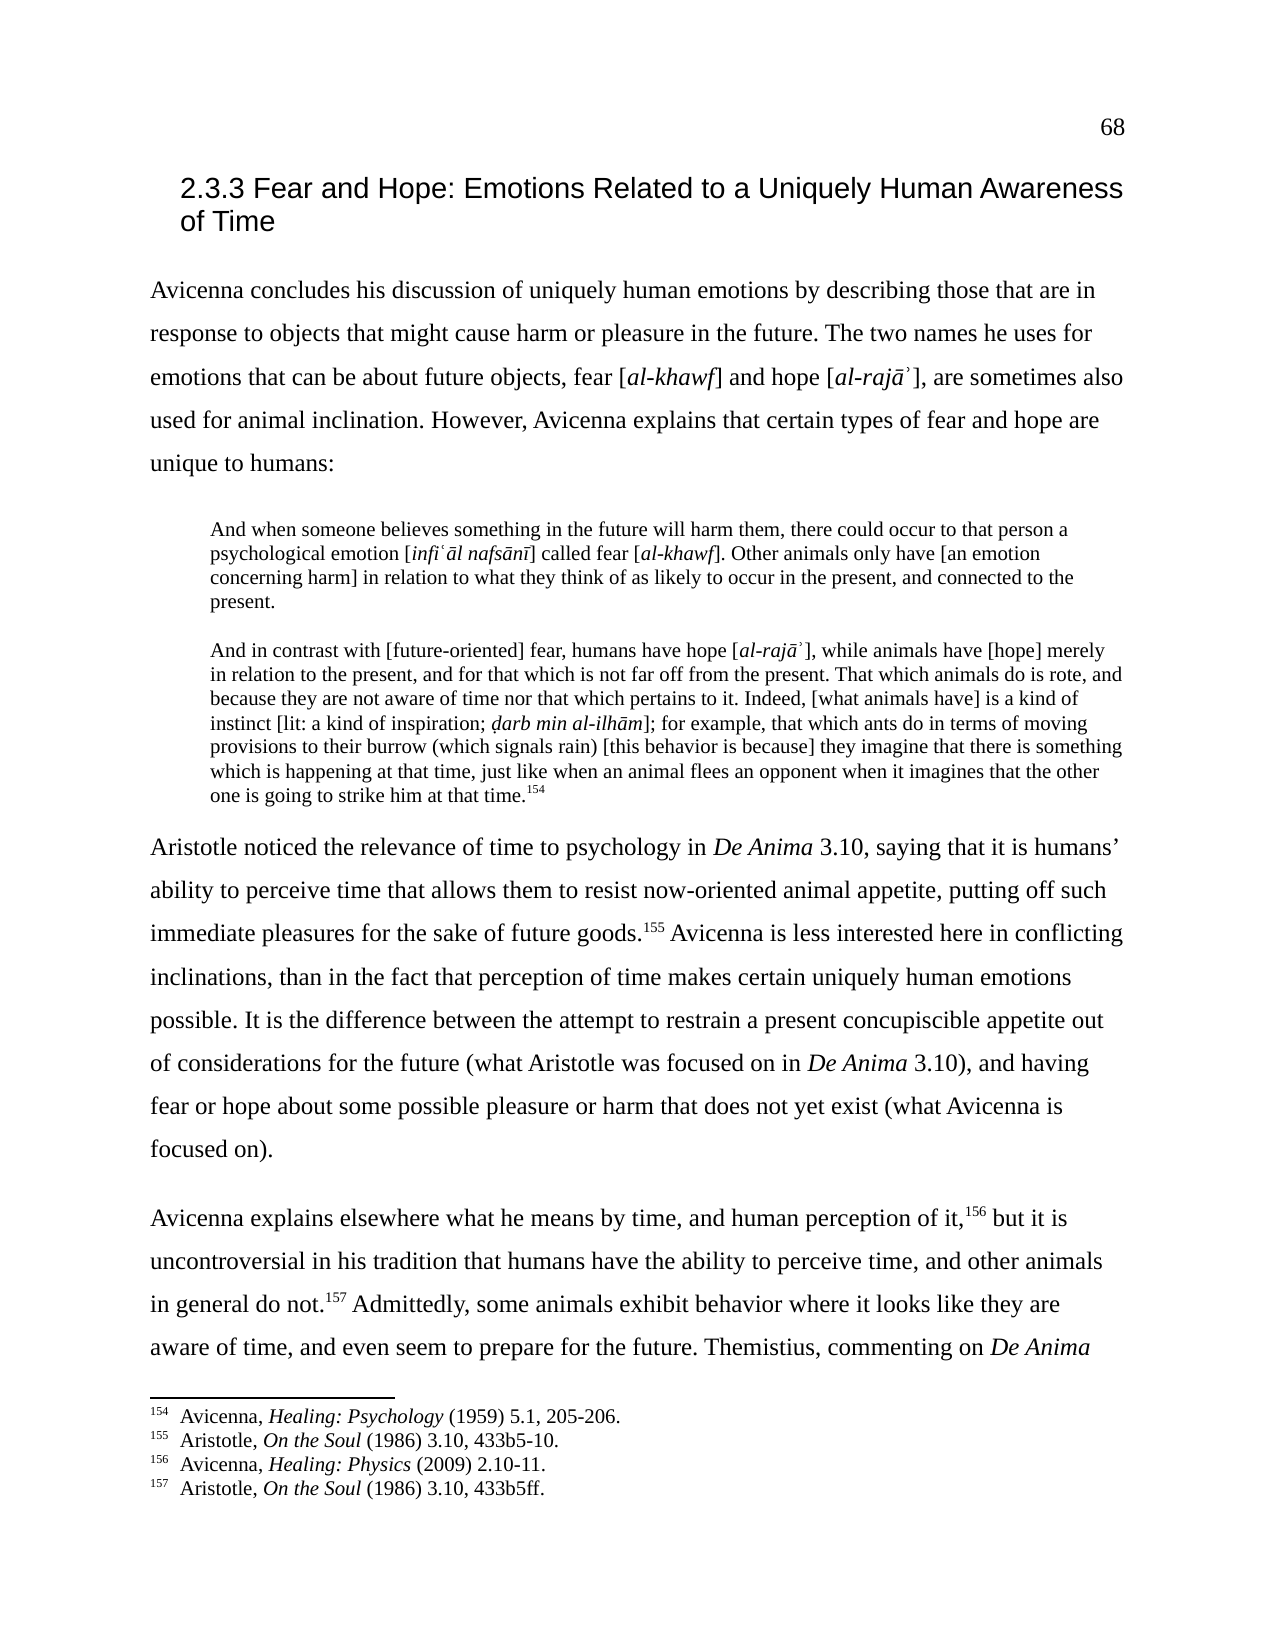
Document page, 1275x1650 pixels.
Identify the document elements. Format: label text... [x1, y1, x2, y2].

subtitle 2.3.3 Fear and Hope: Emotions Related to a Uniquely Human Awareness of Time [180, 171, 1125, 238]
text And in contrast with [future-oriented] fear, humans have hope [al-rajāʾ], while animals have [hope] merely in relation to the present, and for that which is not far off from the present. That which animals do is rote, and because they are not aware of time nor that which pertains to it. Indeed, [what animals have] is a kind of instinct [lit: a kind of inspiration; ḍarb min al-ilhām]; for example, that which ants do in terms of moving provisions to their burrow (which signals rain) [this behavior is because] they imagine that there is something which is happening at that time, just like when an animal flees an opponent when it imagines that the other one is going to strike him at that time. [210, 638, 1125, 807]
text Avicenna concludes his discussion of uniquely human emotions by describing those that are in response to objects that might cause harm or pleasure in the future. The two names he uses for emotions that can be about future objects, fear [al-khawf] and hope [al-rajāʾ], are sometimes also used for animal inclination. However, Avicenna explains that certain types of fear and hope are unique to humans: [150, 275, 1125, 477]
text Aristotle, On the Soul (1986) 3.10, 433b5-10. [150, 1428, 1125, 1452]
text Avicenna explains elsewhere what he means by time, and human perception of it, but it is uncontroversial in his tradition that humans have the ability to perceive time, and other animals in general do not. Admittedly, some animals exhibit behavior where it looks like they are aware of time, and even seem to prepare for the future. Themistius, commenting on De Anima [150, 1203, 1125, 1361]
text Aristotle noticed the relevance of time to psychology in De Anima 3.10, saying that it is humans’ ability to perceive time that allows them to resist now-oriented animal appetite, putting off such immediate pleasures for the sake of future goods. Avicenna is less interested here in conflicting inclinations, than in the fact that perception of time makes certain uniquely human emotions possible. It is the difference between the attempt to restrain a present concupiscible appetite out of considerations for the future (what Aristotle was focused on in De Anima 3.10), and having fear or hope about some possible pleasure or harm that does not yet exist (what Avicenna is focused on). [150, 832, 1125, 1163]
text And when someone believes something in the future will harm them, there could occur to that person a psychological emotion [infiʿāl nafsānī] called fear [al-khawf]. Other animals only have [an emotion concerning harm] in relation to what they think of as likely to occur in the present, and connected to the present. [210, 516, 1125, 613]
text Aristotle, On the Soul (1986) 3.10, 433b5ff. [150, 1476, 1125, 1500]
text Avicenna, Healing: Physics (2009) 2.10-11. [150, 1452, 1125, 1476]
text Avicenna, Healing: Psychology (1959) 5.1, 205-206. [150, 1404, 1125, 1428]
